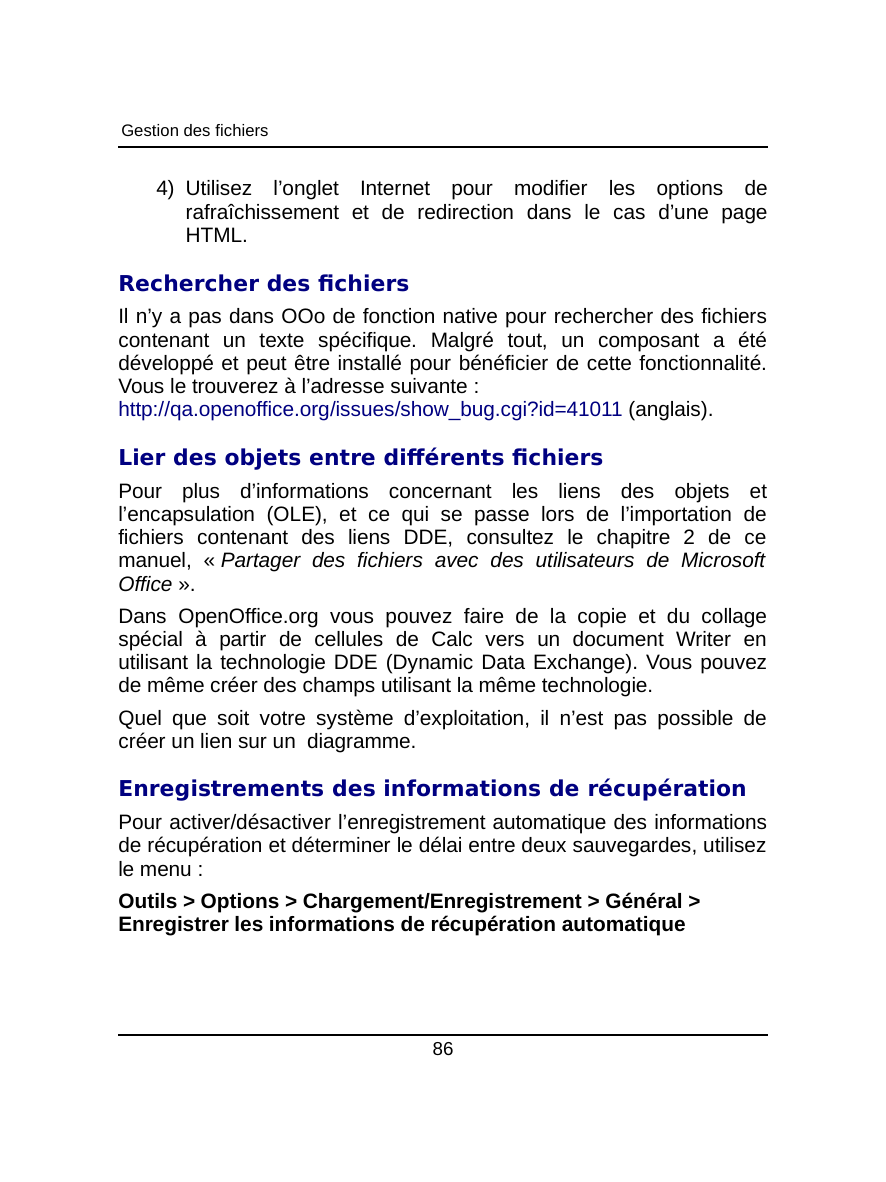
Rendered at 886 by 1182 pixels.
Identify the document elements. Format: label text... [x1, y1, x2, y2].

text Quel que soit votre système d’exploitation, il n’est pas possible de créer un lien sur un diagramme. [118, 706, 768, 753]
list Utilisez l’onglet Internet pour modifier les options de rafraîchissement et de redirection dans le cas d’une page HTML. [156, 177, 768, 247]
subtitle Enregistrements des informations de récupération [118, 776, 768, 802]
subtitle Rechercher des fichiers [118, 270, 768, 296]
text Pour activer/désactiver l’enregistrement automatique des informations de récupération et déterminer le délai entre deux sauvegardes, utilisez le menu : [118, 811, 768, 881]
text Il n’y a pas dans OOo de fonction native pour rechercher des fichiers contenant un texte spécifique. Malgré tout, un composant a été développé et peut être installé pour bénéficier de cette fonctionnalité. Vous le trouverez à l’adresse suivante : http://qa.openoffice.org/issues/show_bug.cgi?id=41011 (anglais). [118, 305, 768, 421]
text Pour plus d’informations concernant les liens des objets et l’encapsulation (OLE), et ce qui se passe lors de l’importation de fichiers contenant des liens DDE, consultez le chapitre 2 de ce manuel, « Partager des fichiers avec des utilisateurs de Microsoft Office ». [118, 479, 768, 596]
text Dans OpenOffice.org vous pouvez faire de la copie et du collage spécial à partir de cellules de Calc vers un document Writer en utilisant la technologie DDE (Dynamic Data Exchange). Vous pouvez de même créer des champs utilisant la même technologie. [118, 604, 768, 697]
text Outils > Options > Chargement/Enregistrement > Général > Enregistrer les informations de récupération automatique [118, 889, 768, 936]
subtitle Lier des objets entre différents fichiers [118, 445, 768, 471]
